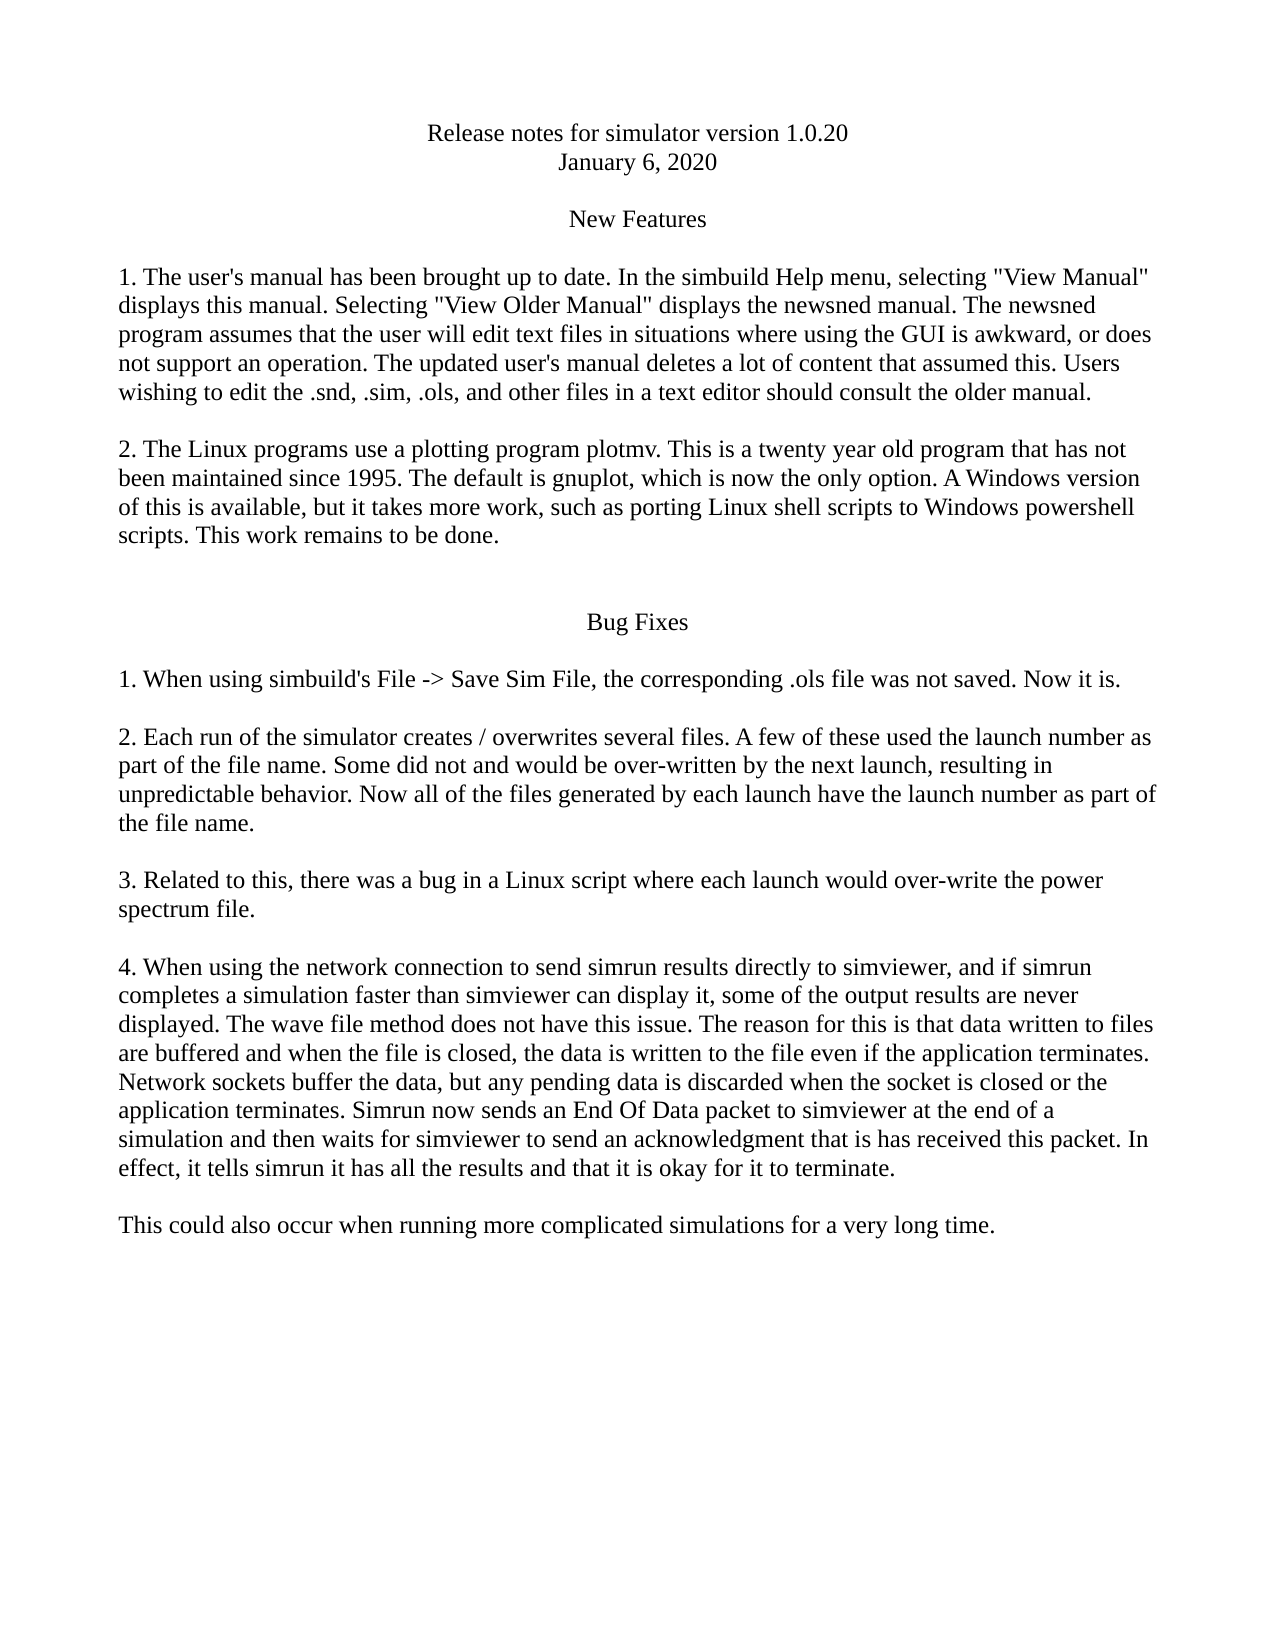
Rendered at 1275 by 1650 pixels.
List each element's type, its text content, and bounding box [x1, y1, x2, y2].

text 2. The Linux programs use a plotting program plotmv. This is a twenty year old program that has not been maintained since 1995. The default is gnuplot, which is now the only option. A Windows version of this is available, but it takes more work, such as porting Linux shell scripts to Windows powershell scripts. This work remains to be done. [118, 434, 1157, 549]
text 2. Each run of the simulator creates / overwrites several files. A few of these used the launch number as part of the file name. Some did not and would be over-written by the next launch, resulting in unpredictable behavior. Now all of the files generated by each launch have the launch number as part of the file name. [118, 722, 1157, 837]
text Bug Fixes [118, 607, 1157, 636]
text 1. When using simbuild's File -> Save Sim File, the corresponding .ols file was not saved. Now it is. [118, 664, 1157, 693]
text 1. The user's manual has been brought up to date. In the simbuild Help menu, selecting "View Manual" displays this manual. Selecting "View Older Manual" displays the newsned manual. The newsned program assumes that the user will edit text files in situations where using the GUI is awkward, or does not support an operation. The updated user's manual deletes a lot of content that assumed this. Users wishing to edit the .snd, .sim, .ols, and other files in a text editor should consult the older manual. [118, 262, 1157, 406]
text January 6, 2020 [118, 147, 1157, 176]
text 3. Related to this, there was a bug in a Linux script where each launch would over-write the power spectrum file. [118, 866, 1157, 923]
text New Features [118, 204, 1157, 233]
text This could also occur when running more complicated simulations for a very long time. [118, 1182, 1157, 1239]
text Release notes for simulator version 1.0.20 [118, 118, 1157, 147]
text 4. When using the network connection to send simrun results directly to simviewer, and if simrun completes a simulation faster than simviewer can display it, some of the output results are never displayed. The wave file method does not have this issue. The reason for this is that data written to files are buffered and when the file is closed, the data is written to the file even if the application terminates. Network sockets buffer the data, but any pending data is discarded when the socket is closed or the application terminates. Simrun now sends an End Of Data packet to simviewer at the end of a simulation and then waits for simviewer to send an acknowledgment that is has received this packet. In effect, it tells simrun it has all the results and that it is okay for it to terminate. [118, 952, 1157, 1182]
